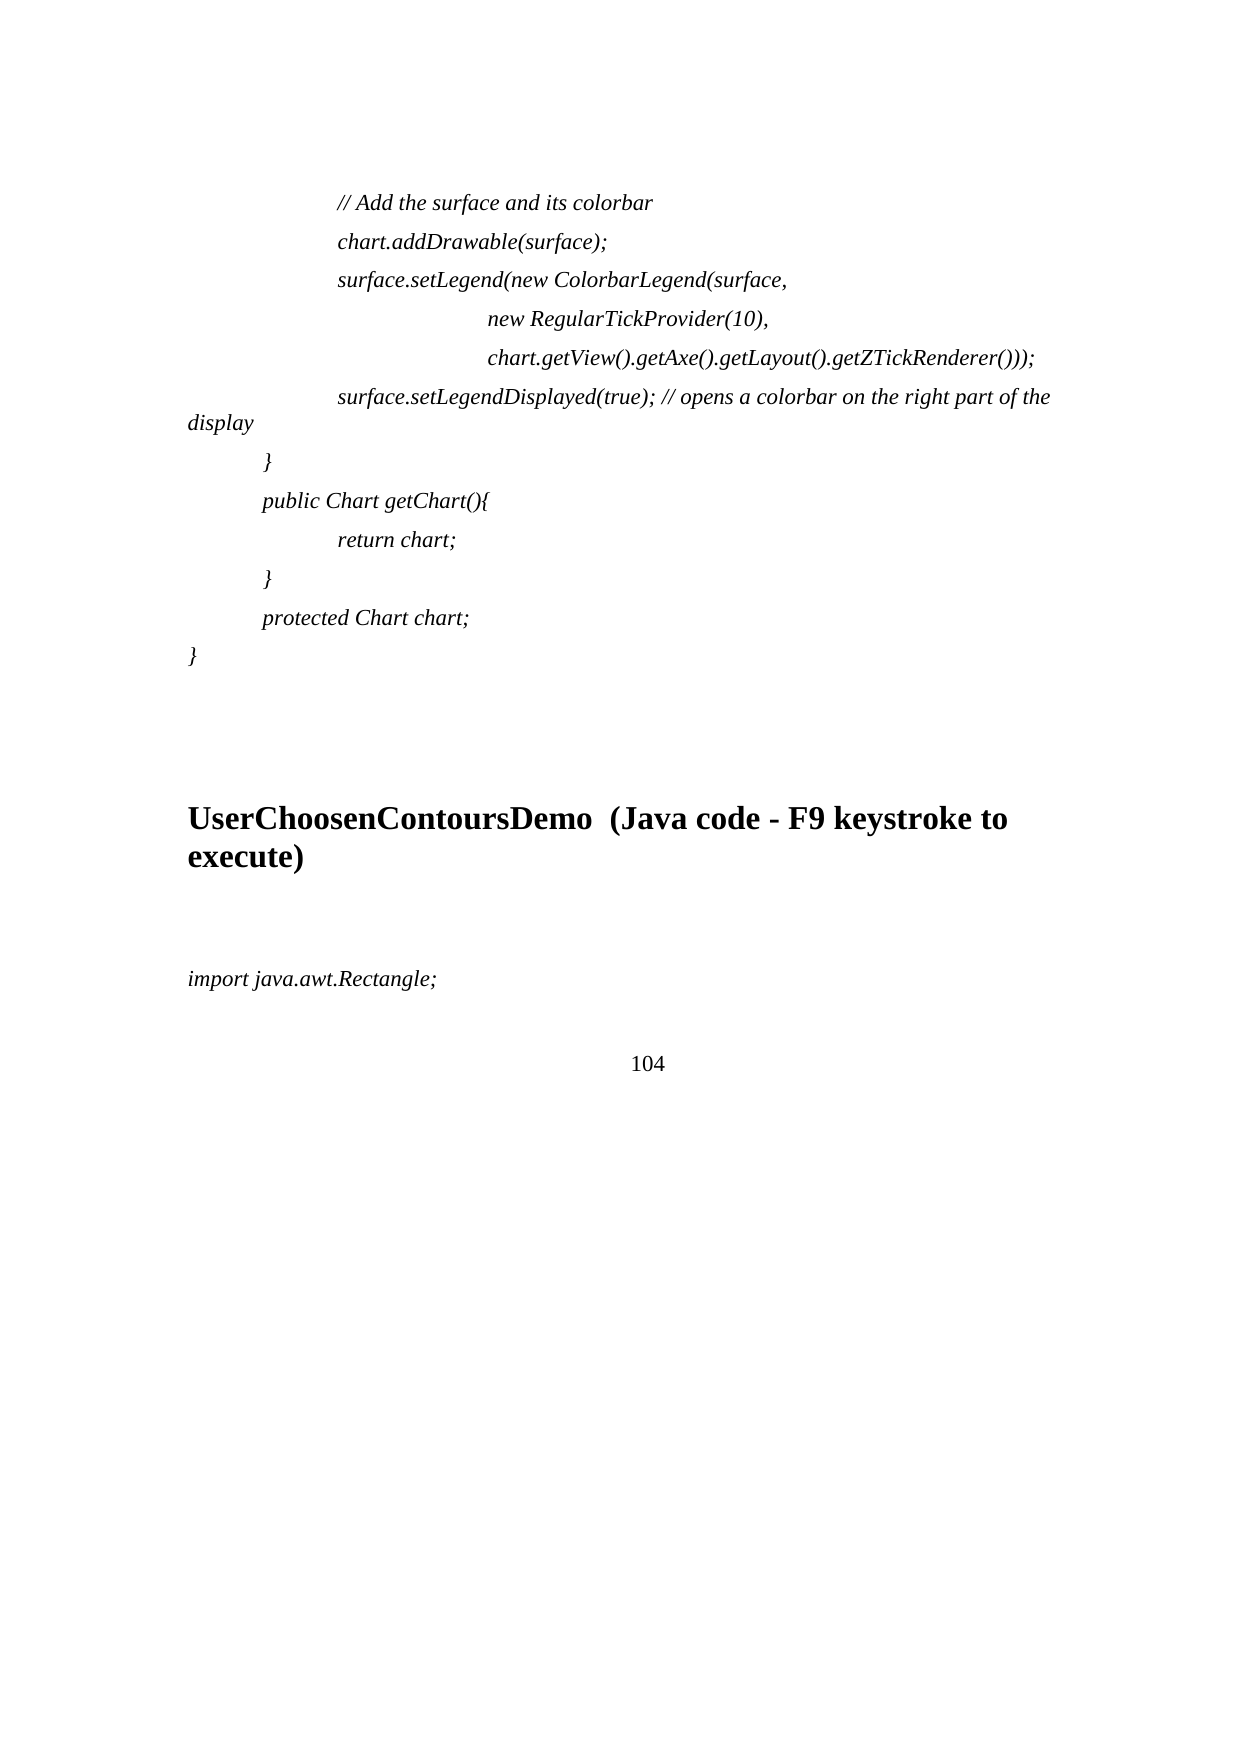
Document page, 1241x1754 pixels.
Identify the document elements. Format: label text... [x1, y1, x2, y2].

text surface.setLegendDisplayed(true); // opens a colorbar on the right part of the display [187, 383, 1108, 436]
text return chart; [187, 526, 1108, 552]
text // Add the surface and its colorbar [187, 189, 1108, 215]
text chart.addDrawable(surface); [187, 228, 1108, 254]
text } [187, 565, 1108, 591]
text import java.awt.Rectangle; [187, 965, 1108, 991]
text protected Chart chart; [187, 604, 1108, 630]
text public Chart getChart(){ [187, 487, 1108, 513]
text chart.getView().getAxe().getLayout().getZTickRenderer())); [187, 344, 1108, 371]
text surface.setLegend(new ColorbarLegend(surface, [187, 267, 1108, 293]
text } [187, 448, 1108, 475]
text new RegularTickProvider(10), [187, 305, 1108, 332]
text } [187, 643, 1108, 669]
text UserChoosenContoursDemo (Java code - F9 keystroke to execute) [187, 798, 1108, 875]
